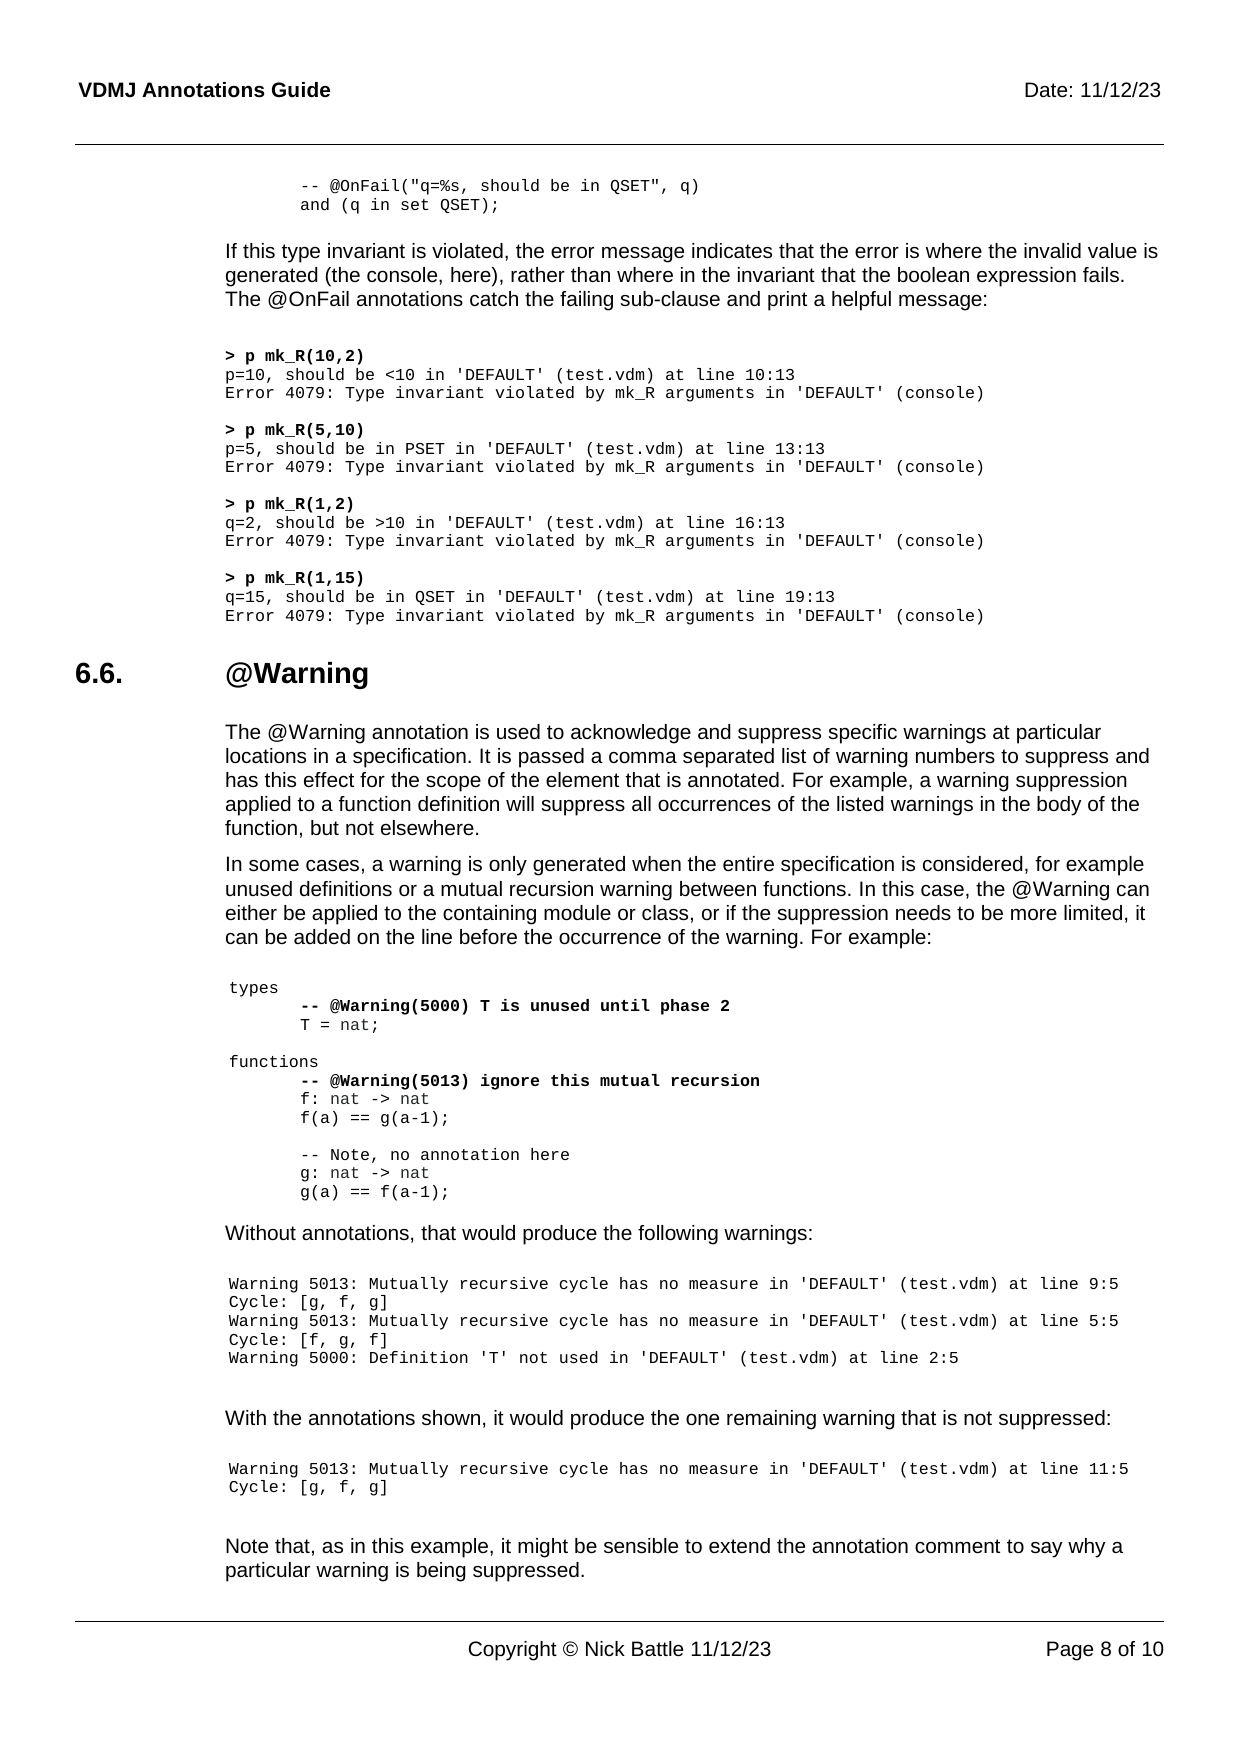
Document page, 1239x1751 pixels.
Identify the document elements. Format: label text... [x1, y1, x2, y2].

text Error 4079: Type invariant violated by mk_R arguments in 'DEFAULT' (console) [225, 385, 1164, 403]
text If this type invariant is violated, the error message indicates that the error is where the invalid value is generated (the console, here), rather than where in the invariant that the boolean expression fails. The @OnFail annotations catch the failing sub-clause and print a helpful message: [225, 239, 1164, 311]
text Warning 5013: Mutually recursive cycle has no measure in 'DEFAULT' (test.vdm) at line 9:5 Cycle: [g, f, g] [228, 1276, 1164, 1313]
text -- @OnFail("q=%s, should be in QSET", q) [225, 178, 1164, 197]
text q=2, should be >10 in 'DEFAULT' (test.vdm) at line 16:13 [225, 515, 1164, 533]
text > p mk_R(1,15) [225, 570, 1164, 589]
text The @Warning annotation is used to acknowledge and suppress specific warnings at particular locations in a specification. It is passed a comma separated list of warning numbers to suppress and has this effect for the scope of the element that is annotated. For example, a warning suppression applied to a function definition will suppress all occurrences of the listed warnings in the body of the function, but not elsewhere. [225, 719, 1164, 840]
text p=10, should be <10 in 'DEFAULT' (test.vdm) at line 10:13 [225, 366, 1164, 385]
text and (q in set QSET); [225, 197, 1164, 215]
text q=15, should be in QSET in 'DEFAULT' (test.vdm) at line 19:13 [225, 589, 1164, 607]
text Cycle: [g, f, g] [228, 1479, 1164, 1498]
text -- @Warning(5000) T is unused until phase 2 [228, 998, 1164, 1017]
text Error 4079: Type invariant violated by mk_R arguments in 'DEFAULT' (console) [225, 459, 1164, 478]
text Note that, as in this example, it might be sensible to extend the annotation comment to say why a particular warning is being suppressed. [225, 1534, 1164, 1582]
text > p mk_R(10,2) [225, 348, 1164, 366]
text p=5, should be in PSET in 'DEFAULT' (test.vdm) at line 13:13 [225, 441, 1164, 459]
text Without annotations, that would produce the following warnings: [225, 1221, 1164, 1245]
text g(a) == f(a-1); [228, 1184, 1164, 1202]
text > p mk_R(5,10) [225, 422, 1164, 441]
text Warning 5000: Definition 'T' not used in 'DEFAULT' (test.vdm) at line 2:5 [228, 1350, 1164, 1368]
text types [228, 980, 1164, 998]
text > p mk_R(1,2) [225, 496, 1164, 515]
text In some cases, a warning is only generated when the entire specification is considered, for example unused definitions or a mutual recursion warning between functions. In this case, the @Warning can either be applied to the containing module or class, or if the suppression needs to be more limited, it can be added on the line before the occurrence of the warning. For example: [225, 852, 1164, 949]
text Warning 5013: Mutually recursive cycle has no measure in 'DEFAULT' (test.vdm) at line 11:5 [228, 1461, 1164, 1479]
text Warning 5013: Mutually recursive cycle has no measure in 'DEFAULT' (test.vdm) at line 5:5 Cycle: [f, g, f] [228, 1313, 1164, 1350]
text g: nat -> nat [228, 1165, 1164, 1184]
text -- Note, no annotation here [228, 1147, 1164, 1165]
text Error 4079: Type invariant violated by mk_R arguments in 'DEFAULT' (console) [225, 607, 1164, 626]
text T = nat; [228, 1017, 1164, 1035]
text functions [228, 1054, 1164, 1072]
text -- @Warning(5013) ignore this mutual recursion [228, 1072, 1164, 1091]
text With the annotations shown, it would produce the one remaining warning that is not suppressed: [225, 1406, 1164, 1430]
text Error 4079: Type invariant violated by mk_R arguments in 'DEFAULT' (console) [225, 533, 1164, 552]
subtitle @Warning [75, 656, 1164, 689]
text f: nat -> nat [228, 1091, 1164, 1109]
text f(a) == g(a-1); [228, 1109, 1164, 1128]
